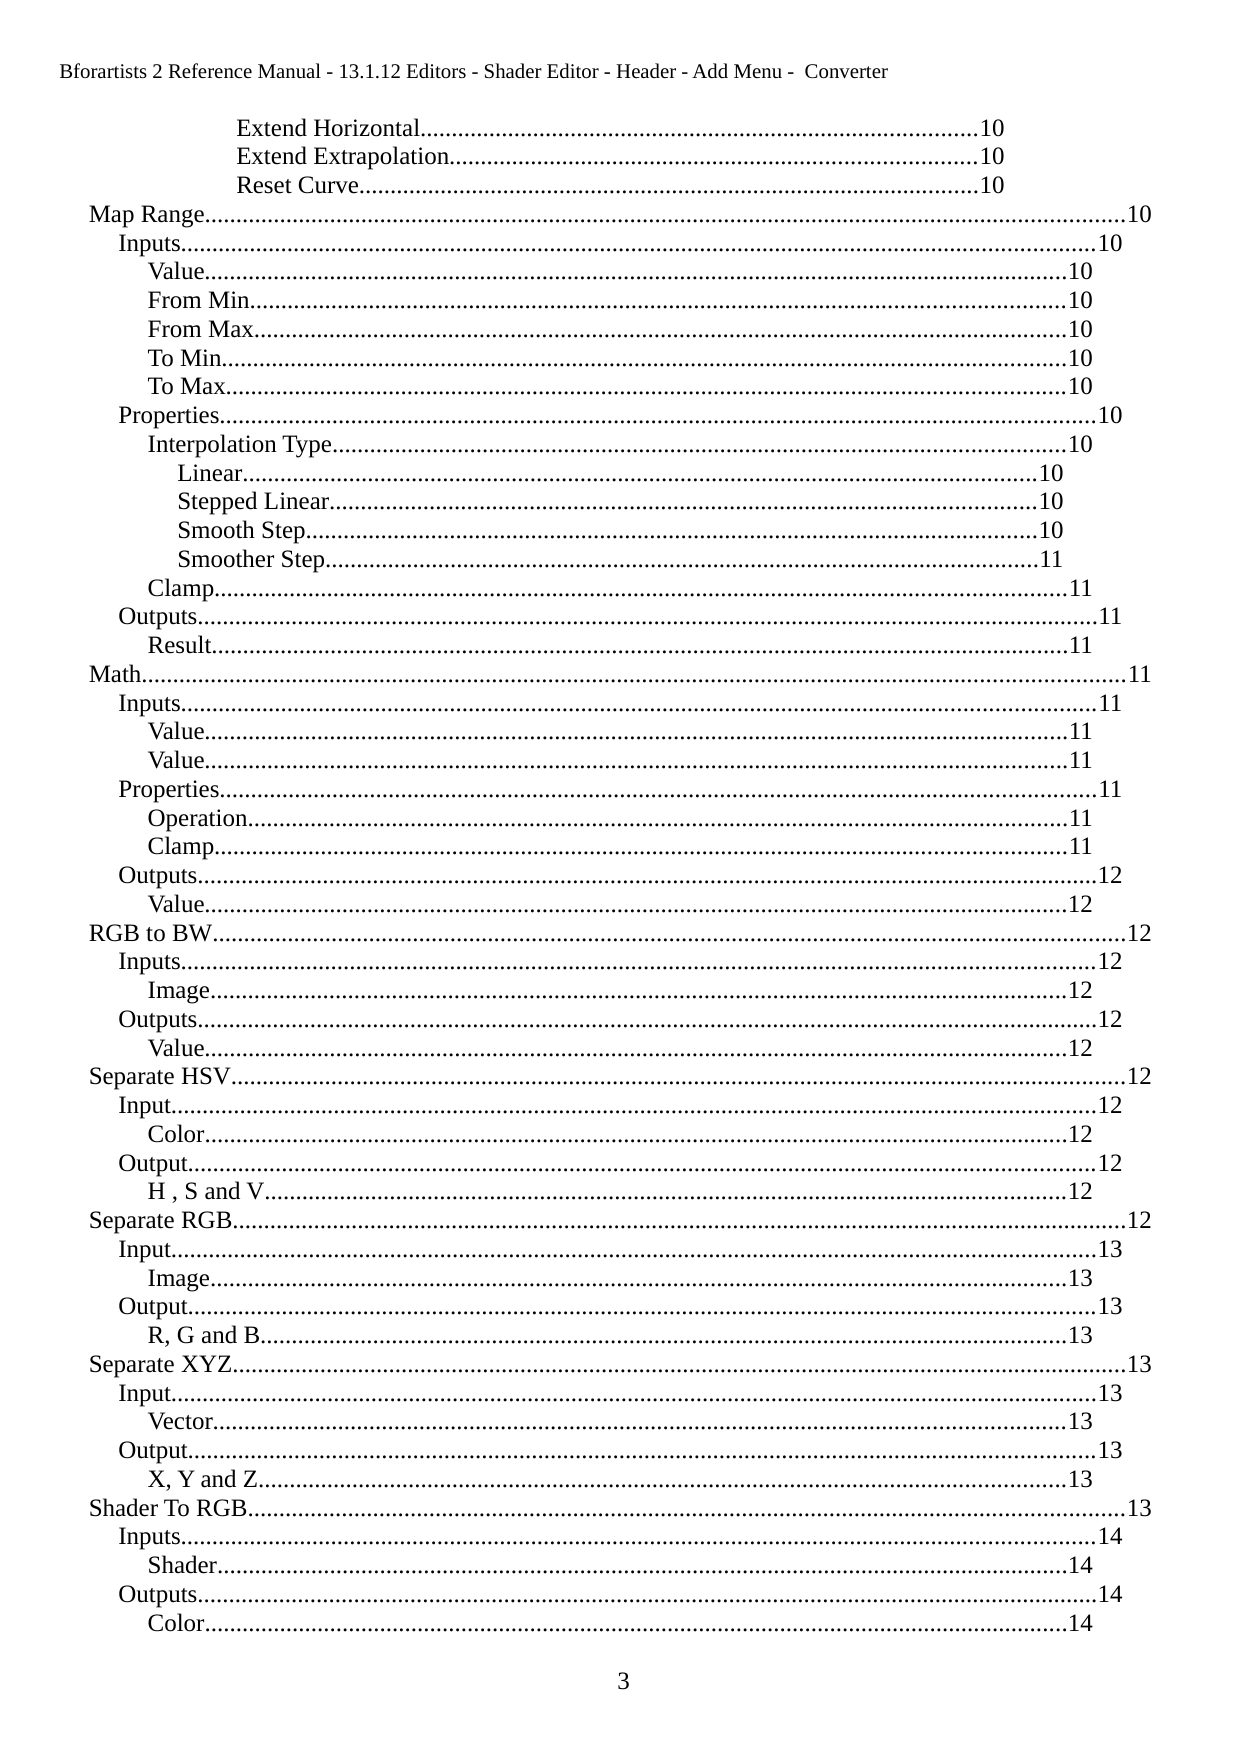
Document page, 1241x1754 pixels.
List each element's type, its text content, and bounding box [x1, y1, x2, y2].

text Stepped Linear 10 [177, 486, 1181, 515]
text Operation 11 [147, 803, 1181, 831]
text Result 11 [147, 630, 1181, 659]
text Value 11 [147, 716, 1181, 745]
text Output 13 [118, 1291, 1181, 1320]
text Inputs 12 [118, 946, 1181, 975]
text Interpolation Type 10 [147, 429, 1181, 458]
text Image 13 [147, 1263, 1181, 1291]
text Extend Horizontal 10 [236, 113, 1181, 141]
text Image 12 [147, 975, 1181, 1004]
text Input 13 [118, 1378, 1181, 1406]
text From Min 10 [147, 285, 1181, 314]
text Reset Curve 10 [236, 170, 1181, 199]
text Extend Extrapolation 10 [236, 141, 1181, 170]
text Vector 13 [147, 1406, 1181, 1435]
text To Min 10 [147, 343, 1181, 371]
text Value 12 [147, 1033, 1181, 1061]
text H , S and V 12 [147, 1176, 1181, 1205]
text Separate RGB 12 [88, 1205, 1181, 1234]
text Properties 10 [118, 400, 1181, 429]
text Shader 14 [147, 1550, 1181, 1579]
text Input 12 [118, 1090, 1181, 1119]
text Output 12 [118, 1148, 1181, 1176]
text Value 10 [147, 256, 1181, 285]
text Outputs 11 [118, 601, 1181, 630]
text Output 13 [118, 1435, 1181, 1464]
text Input 13 [118, 1234, 1181, 1263]
text Value 11 [147, 745, 1181, 774]
text Shader To RGB 13 [88, 1493, 1181, 1521]
text Inputs 14 [118, 1521, 1181, 1550]
text Outputs 14 [118, 1579, 1181, 1608]
text Separate XYZ 13 [88, 1349, 1181, 1378]
text Outputs 12 [118, 860, 1181, 889]
text Separate HSV 12 [88, 1061, 1181, 1090]
text Outputs 12 [118, 1004, 1181, 1033]
text X, Y and Z 13 [147, 1464, 1181, 1493]
text Clamp 11 [147, 573, 1181, 601]
text Inputs 11 [118, 688, 1181, 716]
text Properties 11 [118, 774, 1181, 803]
text Value 12 [147, 889, 1181, 918]
text Inputs 10 [118, 228, 1181, 256]
text To Max 10 [147, 371, 1181, 400]
text R, G and B 13 [147, 1320, 1181, 1349]
text Map Range 10 [88, 199, 1181, 228]
text RGB to BW 12 [88, 918, 1181, 946]
text Color 12 [147, 1119, 1181, 1148]
text Clamp 11 [147, 831, 1181, 860]
text Smooth Step 10 [177, 515, 1181, 544]
text Linear 10 [177, 458, 1181, 486]
text Smoother Step 11 [177, 544, 1181, 573]
text From Max 10 [147, 314, 1181, 343]
text Math 11 [88, 659, 1181, 688]
text Color 14 [147, 1608, 1181, 1636]
